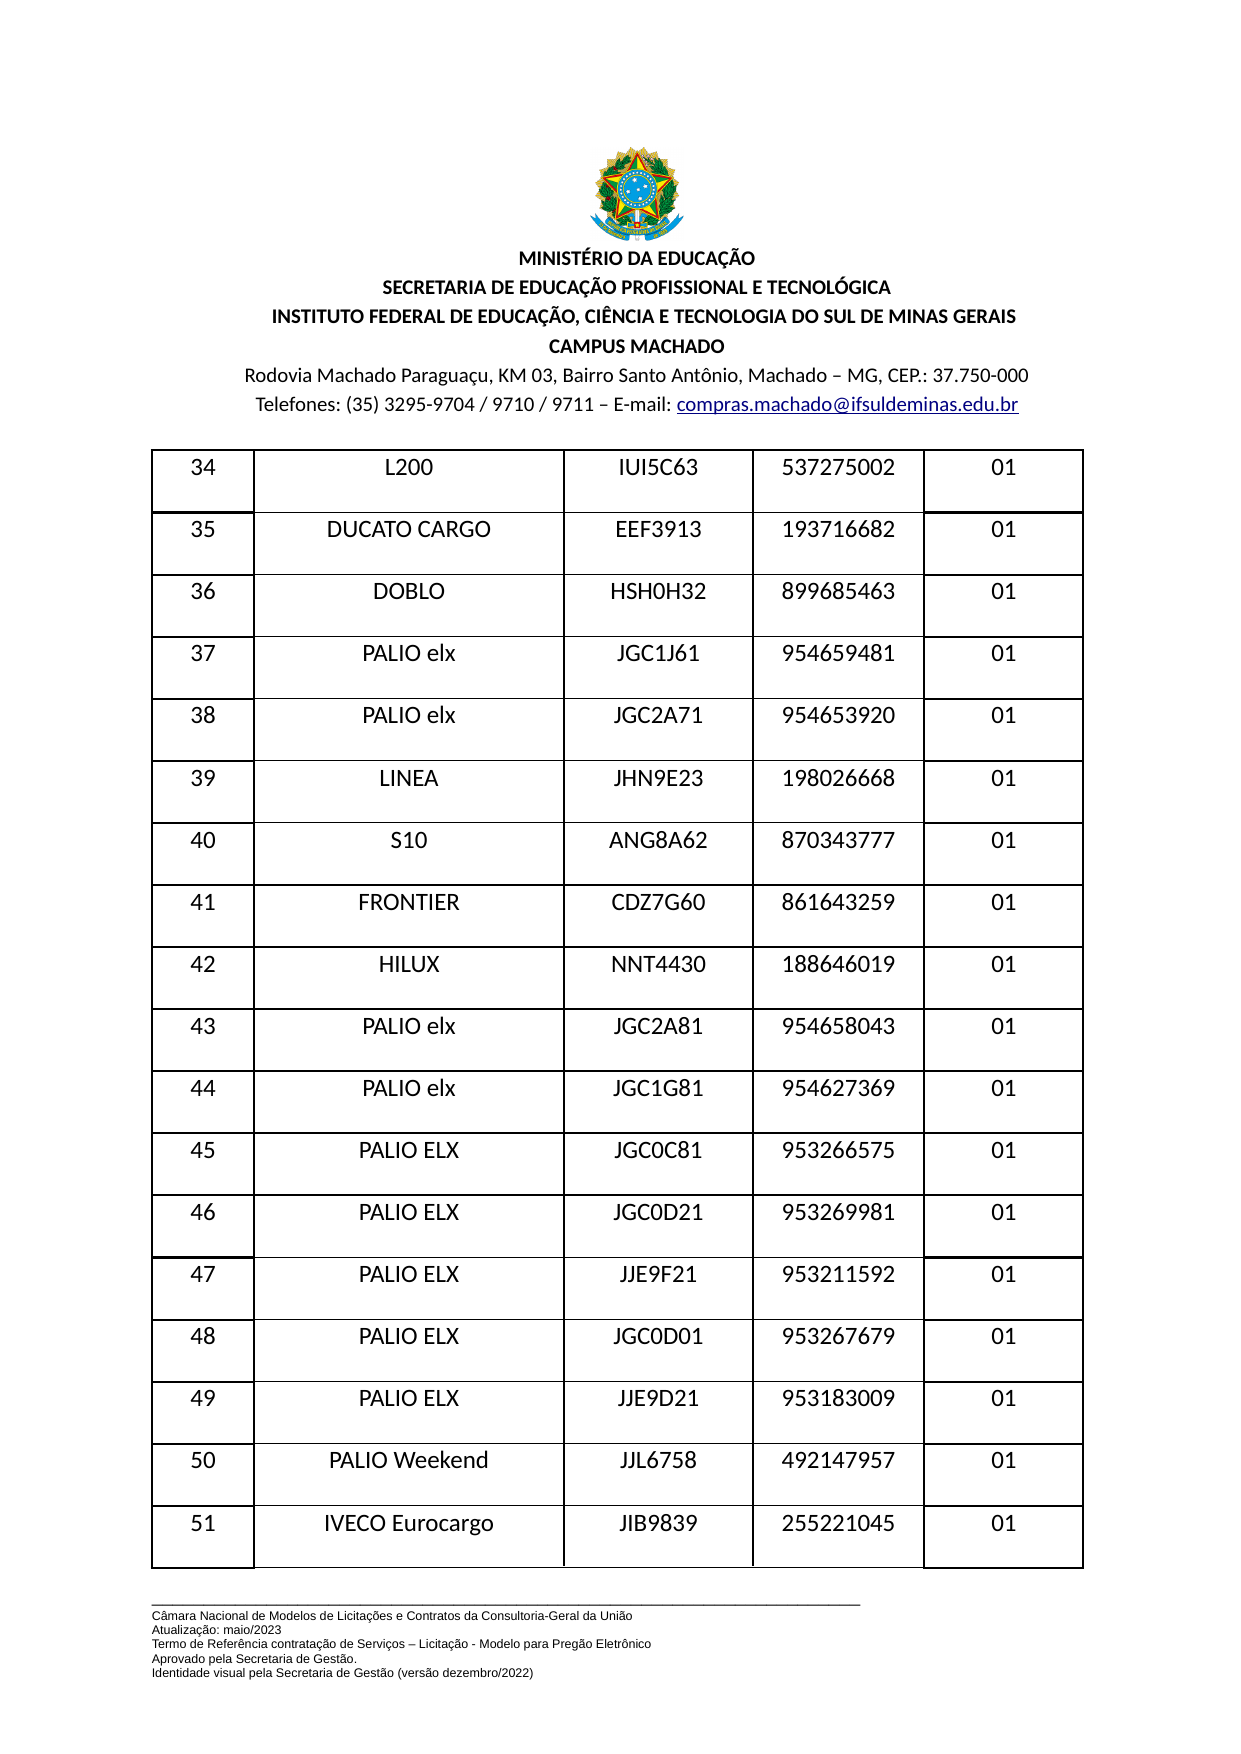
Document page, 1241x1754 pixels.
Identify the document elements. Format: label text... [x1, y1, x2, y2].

table_cell JIB9839 [564, 1506, 753, 1567]
table_cell DOBLO [255, 575, 563, 636]
table_cell 35 [153, 514, 253, 573]
table_cell 954627369 [754, 1072, 923, 1132]
table_cell 01 [925, 700, 1082, 760]
table_cell JGC2A81 [565, 1010, 752, 1070]
table_cell JGC1J61 [565, 637, 752, 698]
table_cell 01 [925, 824, 1082, 884]
table_cell IUI5C63 [565, 451, 752, 511]
table_cell 953183009 [754, 1382, 923, 1443]
table_cell 42 [153, 948, 253, 1008]
table_cell 953267679 [754, 1320, 923, 1381]
table_cell 188646019 [754, 948, 923, 1008]
table_cell JJE9F21 [565, 1258, 752, 1318]
table_cell 41 [153, 886, 253, 946]
table_cell 953211592 [754, 1258, 923, 1318]
table_cell JGC1G81 [565, 1072, 752, 1132]
table_cell 01 [925, 1507, 1082, 1567]
table_cell 34 [153, 451, 253, 511]
table_cell JHN9E23 [565, 761, 752, 822]
table_cell PALIO ELX [255, 1134, 563, 1194]
table_cell JJE9D21 [565, 1382, 752, 1443]
table_cell PALIO elx [255, 1072, 563, 1132]
table_cell 01 [925, 451, 1082, 511]
table_cell 537275002 [754, 451, 923, 511]
table_cell JGC0D21 [565, 1196, 752, 1256]
table_cell 953266575 [754, 1134, 923, 1194]
table_cell 953269981 [754, 1196, 923, 1256]
table_cell 193716682 [754, 513, 923, 573]
table_cell 47 [153, 1259, 253, 1318]
table_cell HILUX [255, 948, 563, 1008]
table_cell 954659481 [754, 637, 923, 698]
table_cell 492147957 [754, 1444, 923, 1505]
table_cell 01 [925, 886, 1082, 946]
table_cell PALIO ELX [255, 1320, 563, 1381]
table_cell JJL6758 [565, 1444, 752, 1505]
table_cell 01 [925, 1383, 1082, 1443]
table_cell 37 [153, 638, 253, 698]
table_cell PALIO ELX [255, 1196, 563, 1256]
table_cell 01 [925, 1196, 1082, 1256]
table_cell 01 [925, 514, 1082, 573]
table_cell L200 [255, 451, 563, 511]
table_cell 49 [153, 1383, 253, 1443]
table_cell S10 [255, 823, 563, 884]
table_cell 01 [925, 638, 1082, 698]
table_cell 48 [153, 1321, 253, 1381]
table_cell HSH0H32 [565, 575, 752, 636]
table_cell 01 [925, 762, 1082, 822]
table_cell JGC0D01 [565, 1320, 752, 1381]
table_cell PALIO elx [255, 637, 563, 698]
table_cell 39 [153, 762, 253, 822]
table_cell PALIO ELX [255, 1382, 563, 1443]
table_cell JGC0C81 [565, 1134, 752, 1194]
table_cell DUCATO CARGO [255, 513, 563, 573]
table_cell EEF3913 [565, 513, 752, 573]
table_cell 954653920 [754, 699, 923, 760]
table_cell PALIO elx [255, 1010, 563, 1070]
table_cell 861643259 [754, 886, 923, 946]
table_cell FRONTIER [255, 886, 563, 946]
table_cell 198026668 [754, 761, 923, 822]
table_cell 43 [153, 1010, 253, 1070]
table_cell 01 [925, 1259, 1082, 1318]
table_cell PALIO ELX [255, 1258, 563, 1318]
table_cell 899685463 [754, 575, 923, 636]
table_cell 44 [153, 1072, 253, 1132]
table_cell 01 [925, 948, 1082, 1008]
table_cell 45 [153, 1134, 253, 1194]
picture [656, 223, 665, 228]
table_cell 870343777 [754, 823, 923, 884]
picture [630, 236, 645, 241]
table_cell 01 [925, 1010, 1082, 1070]
table_cell 46 [153, 1196, 253, 1256]
picture [590, 147, 684, 241]
table_cell NNT4430 [565, 948, 752, 1008]
table_cell 36 [153, 576, 253, 636]
table_cell JGC2A71 [565, 699, 752, 760]
table_cell 255221045 [753, 1506, 923, 1567]
table_cell 01 [925, 1072, 1082, 1132]
table_cell PALIO elx [255, 699, 563, 760]
picture [652, 219, 684, 241]
table_cell 38 [153, 700, 253, 760]
table_cell 954658043 [754, 1010, 923, 1070]
table_cell ANG8A62 [565, 823, 752, 884]
table_cell 01 [925, 576, 1082, 636]
table_cell 01 [925, 1134, 1082, 1194]
table_cell 50 [153, 1445, 253, 1505]
table_cell IVECO Eurocargo [255, 1506, 564, 1567]
table_cell 01 [925, 1445, 1082, 1505]
table_cell 51 [153, 1507, 253, 1567]
table_cell CDZ7G60 [565, 886, 752, 946]
table_cell 01 [925, 1321, 1082, 1381]
table_cell 40 [153, 824, 253, 884]
table_cell LINEA [255, 761, 563, 822]
table_cell PALIO Weekend [255, 1444, 563, 1505]
